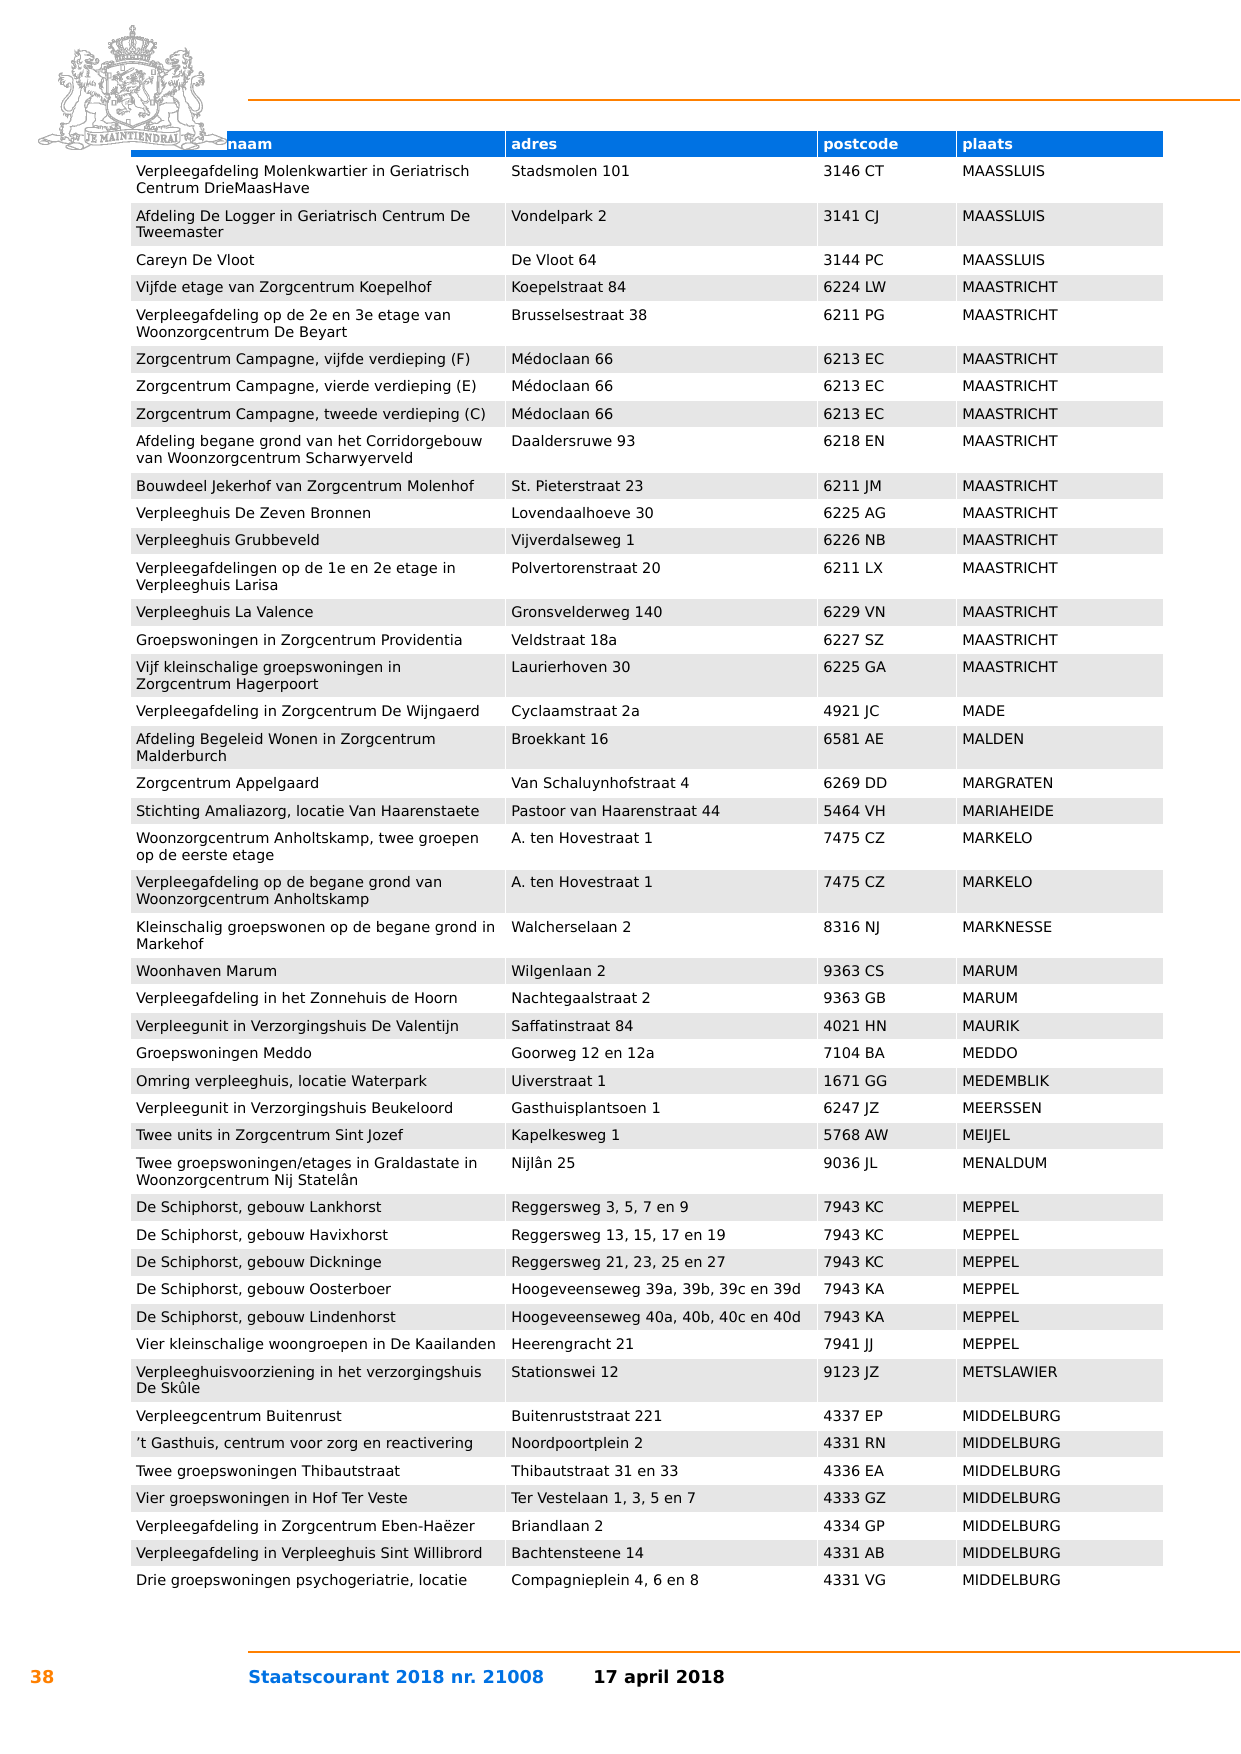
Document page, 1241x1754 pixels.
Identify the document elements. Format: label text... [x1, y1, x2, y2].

table_cell MIDDELBURG [957, 1568, 1163, 1594]
table_cell Verpleeghuis La Valence [131, 599, 505, 626]
table_cell 6211 LX [818, 555, 956, 598]
table_cell Laurierhoven 30 [506, 654, 817, 697]
table_cell Reggersweg 13, 15, 17 en 19 [506, 1222, 817, 1248]
table_cell 6213 EC [818, 374, 956, 400]
table_cell 6211 PG [818, 302, 956, 345]
table_cell MEPPEL [957, 1222, 1163, 1248]
table_cell Verpleegafdeling in Zorgcentrum De Wijngaerd [131, 699, 505, 725]
table_cell Verpleegafdelingen op de 1e en 2e etage in Verpleeghuis Larisa [131, 555, 505, 598]
table_cell 5464 VH [818, 798, 956, 824]
table_cell Briandlaan 2 [506, 1513, 817, 1539]
table_cell 9123 JZ [818, 1359, 956, 1402]
table_cell 6213 EC [818, 346, 956, 373]
table_cell MEERSSEN [957, 1095, 1163, 1122]
table_cell Goorweg 12 en 12a [506, 1040, 817, 1067]
table_cell Verpleegafdeling op de begane grond van Woonzorgcentrum Anholtskamp [131, 870, 505, 913]
table_cell Careyn De Vloot [131, 247, 505, 273]
table_cell Twee groepswoningen/etages in Graldastate in Woonzorgcentrum Nij Statelân [131, 1150, 505, 1193]
table_cell De Schiphorst, gebouw Lindenhorst [131, 1304, 505, 1330]
table_cell 6213 EC [818, 401, 956, 427]
table_cell MAASSLUIS [957, 247, 1163, 273]
table_cell Verpleeghuis De Zeven Bronnen [131, 500, 505, 527]
table_cell MEDEMBLIK [957, 1068, 1163, 1094]
table_cell Heerengracht 21 [506, 1331, 817, 1358]
table_cell MAASTRICHT [957, 654, 1163, 697]
table_cell Bachtensteene 14 [506, 1540, 817, 1566]
table_cell Médoclaan 66 [506, 374, 817, 400]
table_cell Omring verpleeghuis, locatie Waterpark [131, 1068, 505, 1094]
table_cell 7943 KC [818, 1222, 956, 1248]
table_cell Woonhaven Marum [131, 958, 505, 984]
table_cell Reggersweg 21, 23, 25 en 27 [506, 1249, 817, 1276]
table_cell Twee units in Zorgcentrum Sint Jozef [131, 1123, 505, 1149]
table_cell MAASTRICHT [957, 374, 1163, 400]
table_cell MAASTRICHT [957, 500, 1163, 527]
table_cell Verpleeghuis Grubbeveld [131, 528, 505, 554]
table_cell Verpleegunit in Verzorgingshuis Beukeloord [131, 1095, 505, 1122]
table_cell MARUM [957, 986, 1163, 1012]
table_cell Nachtegaalstraat 2 [506, 986, 817, 1012]
table_cell MEDDO [957, 1040, 1163, 1067]
table_cell 4337 EP [818, 1403, 956, 1429]
table_cell Kleinschalig groepswonen op de begane grond in Markehof [131, 914, 505, 957]
table_cell De Vloot 64 [506, 247, 817, 273]
table_cell 4331 AB [818, 1540, 956, 1566]
table_cell 7943 KA [818, 1304, 956, 1330]
table_cell Cyclaamstraat 2a [506, 699, 817, 725]
table_cell Gronsvelderweg 140 [506, 599, 817, 626]
table_cell Reggersweg 3, 5, 7 en 9 [506, 1194, 817, 1221]
table_cell 7475 CZ [818, 825, 956, 868]
table_cell MAASTRICHT [957, 401, 1163, 427]
table_cell MEPPEL [957, 1304, 1163, 1330]
table_cell MARKNESSE [957, 914, 1163, 957]
table_cell 7943 KA [818, 1277, 956, 1303]
table_cell Zorgcentrum Campagne, vierde verdieping (E) [131, 374, 505, 400]
table_cell 7943 KC [818, 1249, 956, 1276]
table_cell Daaldersruwe 93 [506, 429, 817, 472]
table_cell 7943 KC [818, 1194, 956, 1221]
table_cell Vondelpark 2 [506, 203, 817, 246]
table_cell MAASTRICHT [957, 627, 1163, 653]
table_cell MEPPEL [957, 1331, 1163, 1358]
table_cell Verpleegafdeling in Verpleeghuis Sint Willibrord [131, 1540, 505, 1566]
table_cell MIDDELBURG [957, 1458, 1163, 1484]
table_cell Ter Vestelaan 1, 3, 5 en 7 [506, 1485, 817, 1512]
table_cell 6269 DD [818, 770, 956, 797]
table_cell MIDDELBURG [957, 1540, 1163, 1566]
table_cell MAURIK [957, 1013, 1163, 1039]
table_cell 6229 VN [818, 599, 956, 626]
table_cell Stichting Amaliazorg, locatie Van Haarenstaete [131, 798, 505, 824]
table_cell Vier groepswoningen in Hof Ter Veste [131, 1485, 505, 1512]
table_cell Afdeling begane grond van het Corridorgebouw van Woonzorgcentrum Scharwyerveld [131, 429, 505, 472]
table_cell Brusselsestraat 38 [506, 302, 817, 345]
table_cell MIDDELBURG [957, 1431, 1163, 1457]
table_cell Zorgcentrum Campagne, vijfde verdieping (F) [131, 346, 505, 373]
table_cell MIDDELBURG [957, 1513, 1163, 1539]
table_cell Vijf kleinschalige groepswoningen in Zorgcentrum Hagerpoort [131, 654, 505, 697]
table_cell MAASSLUIS [957, 203, 1163, 246]
table_cell Broekkant 16 [506, 726, 817, 769]
table_cell Hoogeveenseweg 40a, 40b, 40c en 40d [506, 1304, 817, 1330]
table_cell Kapelkesweg 1 [506, 1123, 817, 1149]
table_cell 1671 GG [818, 1068, 956, 1094]
table_cell 6227 SZ [818, 627, 956, 653]
table_cell Verpleegunit in Verzorgingshuis De Valentijn [131, 1013, 505, 1039]
table_cell MARIAHEIDE [957, 798, 1163, 824]
table_cell MARKELO [957, 870, 1163, 913]
table_cell MIDDELBURG [957, 1403, 1163, 1429]
table_cell 4331 RN [818, 1431, 956, 1457]
table_cell A. ten Hovestraat 1 [506, 870, 817, 913]
table_cell MIDDELBURG [957, 1485, 1163, 1512]
table_cell Vijverdalseweg 1 [506, 528, 817, 554]
table_cell 5768 AW [818, 1123, 956, 1149]
table_cell MAASTRICHT [957, 275, 1163, 301]
table_cell Drie groepswoningen psychogeriatrie, locatie [131, 1568, 505, 1594]
table_cell MAASTRICHT [957, 528, 1163, 554]
table_cell 6218 EN [818, 429, 956, 472]
table_cell Pastoor van Haarenstraat 44 [506, 798, 817, 824]
table_cell Médoclaan 66 [506, 401, 817, 427]
picture [38, 25, 227, 150]
table_cell MEIJEL [957, 1123, 1163, 1149]
table_cell MADE [957, 699, 1163, 725]
table_cell MAASTRICHT [957, 599, 1163, 626]
table_cell Woonzorgcentrum Anholtskamp, twee groepen op de eerste etage [131, 825, 505, 868]
table_cell Veldstraat 18a [506, 627, 817, 653]
table_cell MAASTRICHT [957, 302, 1163, 345]
table_cell Groepswoningen Meddo [131, 1040, 505, 1067]
table_cell Gasthuisplantsoen 1 [506, 1095, 817, 1122]
table_cell METSLAWIER [957, 1359, 1163, 1402]
table_cell Thibautstraat 31 en 33 [506, 1458, 817, 1484]
table_cell De Schiphorst, gebouw Dickninge [131, 1249, 505, 1276]
table_cell MARUM [957, 958, 1163, 984]
table_cell Wilgenlaan 2 [506, 958, 817, 984]
table_cell MAASTRICHT [957, 346, 1163, 373]
table_cell Verpleegafdeling in Zorgcentrum Eben-Haëzer [131, 1513, 505, 1539]
table_header postcode [818, 131, 956, 157]
table_cell 4331 VG [818, 1568, 956, 1594]
table_cell 4336 EA [818, 1458, 956, 1484]
table_cell Koepelstraat 84 [506, 275, 817, 301]
table_cell 7475 CZ [818, 870, 956, 913]
table_cell Lovendaalhoeve 30 [506, 500, 817, 527]
table_cell Twee groepswoningen Thibautstraat [131, 1458, 505, 1484]
table_cell MALDEN [957, 726, 1163, 769]
table_cell Compagnieplein 4, 6 en 8 [506, 1568, 817, 1594]
table_cell Uiverstraat 1 [506, 1068, 817, 1094]
table_cell 4333 GZ [818, 1485, 956, 1512]
table_cell Verpleegafdeling Molenkwartier in Geriatrisch Centrum DrieMaasHave [131, 158, 505, 202]
table_cell De Schiphorst, gebouw Havixhorst [131, 1222, 505, 1248]
table_cell MENALDUM [957, 1150, 1163, 1193]
table_cell 9363 CS [818, 958, 956, 984]
table_cell 3146 CT [818, 158, 956, 202]
table_cell A. ten Hovestraat 1 [506, 825, 817, 868]
table_header naam [131, 131, 505, 157]
table_cell 8316 NJ [818, 914, 956, 957]
table_cell 4021 HN [818, 1013, 956, 1039]
table_cell 4334 GP [818, 1513, 956, 1539]
table_cell 6225 AG [818, 500, 956, 527]
table_cell Nijlân 25 [506, 1150, 817, 1193]
table_cell Buitenruststraat 221 [506, 1403, 817, 1429]
table_cell 6211 JM [818, 473, 956, 499]
table_cell MAASTRICHT [957, 429, 1163, 472]
table_cell 3141 CJ [818, 203, 956, 246]
table_cell 3144 PC [818, 247, 956, 273]
table_cell Stadsmolen 101 [506, 158, 817, 202]
table_cell Afdeling Begeleid Wonen in Zorgcentrum Malderburch [131, 726, 505, 769]
table_cell ’t Gasthuis, centrum voor zorg en reactivering [131, 1431, 505, 1457]
table_cell 6226 NB [818, 528, 956, 554]
table_cell MEPPEL [957, 1194, 1163, 1221]
table_cell Polvertorenstraat 20 [506, 555, 817, 598]
table_cell 6581 AE [818, 726, 956, 769]
table_cell Noordpoortplein 2 [506, 1431, 817, 1457]
table_cell 6225 GA [818, 654, 956, 697]
table_cell 4921 JC [818, 699, 956, 725]
table_cell 7941 JJ [818, 1331, 956, 1358]
table_cell MEPPEL [957, 1249, 1163, 1276]
table_cell MEPPEL [957, 1277, 1163, 1303]
table_cell Verpleegafdeling in het Zonnehuis de Hoorn [131, 986, 505, 1012]
table_cell 6247 JZ [818, 1095, 956, 1122]
table_cell Zorgcentrum Campagne, tweede verdieping (C) [131, 401, 505, 427]
table_cell De Schiphorst, gebouw Oosterboer [131, 1277, 505, 1303]
table_cell MARGRATEN [957, 770, 1163, 797]
table_cell Vier kleinschalige woongroepen in De Kaailanden [131, 1331, 505, 1358]
table_cell Van Schaluynhofstraat 4 [506, 770, 817, 797]
table_cell Afdeling De Logger in Geriatrisch Centrum De Tweemaster [131, 203, 505, 246]
table_cell 9363 GB [818, 986, 956, 1012]
table_cell Vijfde etage van Zorgcentrum Koepelhof [131, 275, 505, 301]
table_cell Médoclaan 66 [506, 346, 817, 373]
table_cell Saffatinstraat 84 [506, 1013, 817, 1039]
table_cell Verpleegafdeling op de 2e en 3e etage van Woonzorgcentrum De Beyart [131, 302, 505, 345]
table_cell Verpleeghuisvoorziening in het verzorgingshuis De Skûle [131, 1359, 505, 1402]
table_header plaats [957, 131, 1163, 157]
table_cell 9036 JL [818, 1150, 956, 1193]
table_cell Stationswei 12 [506, 1359, 817, 1402]
table_cell Groepswoningen in Zorgcentrum Providentia [131, 627, 505, 653]
table_cell Walcherselaan 2 [506, 914, 817, 957]
table_cell Bouwdeel Jekerhof van Zorgcentrum Molenhof [131, 473, 505, 499]
table_cell Verpleegcentrum Buitenrust [131, 1403, 505, 1429]
table_cell 6224 LW [818, 275, 956, 301]
table_cell Hoogeveenseweg 39a, 39b, 39c en 39d [506, 1277, 817, 1303]
table_cell MARKELO [957, 825, 1163, 868]
table_cell De Schiphorst, gebouw Lankhorst [131, 1194, 505, 1221]
table_cell MAASTRICHT [957, 555, 1163, 598]
table_cell MAASTRICHT [957, 473, 1163, 499]
table_cell MAASSLUIS [957, 158, 1163, 202]
table_cell 7104 BA [818, 1040, 956, 1067]
table_cell St. Pieterstraat 23 [506, 473, 817, 499]
table_cell Zorgcentrum Appelgaard [131, 770, 505, 797]
table_header adres [506, 131, 817, 157]
